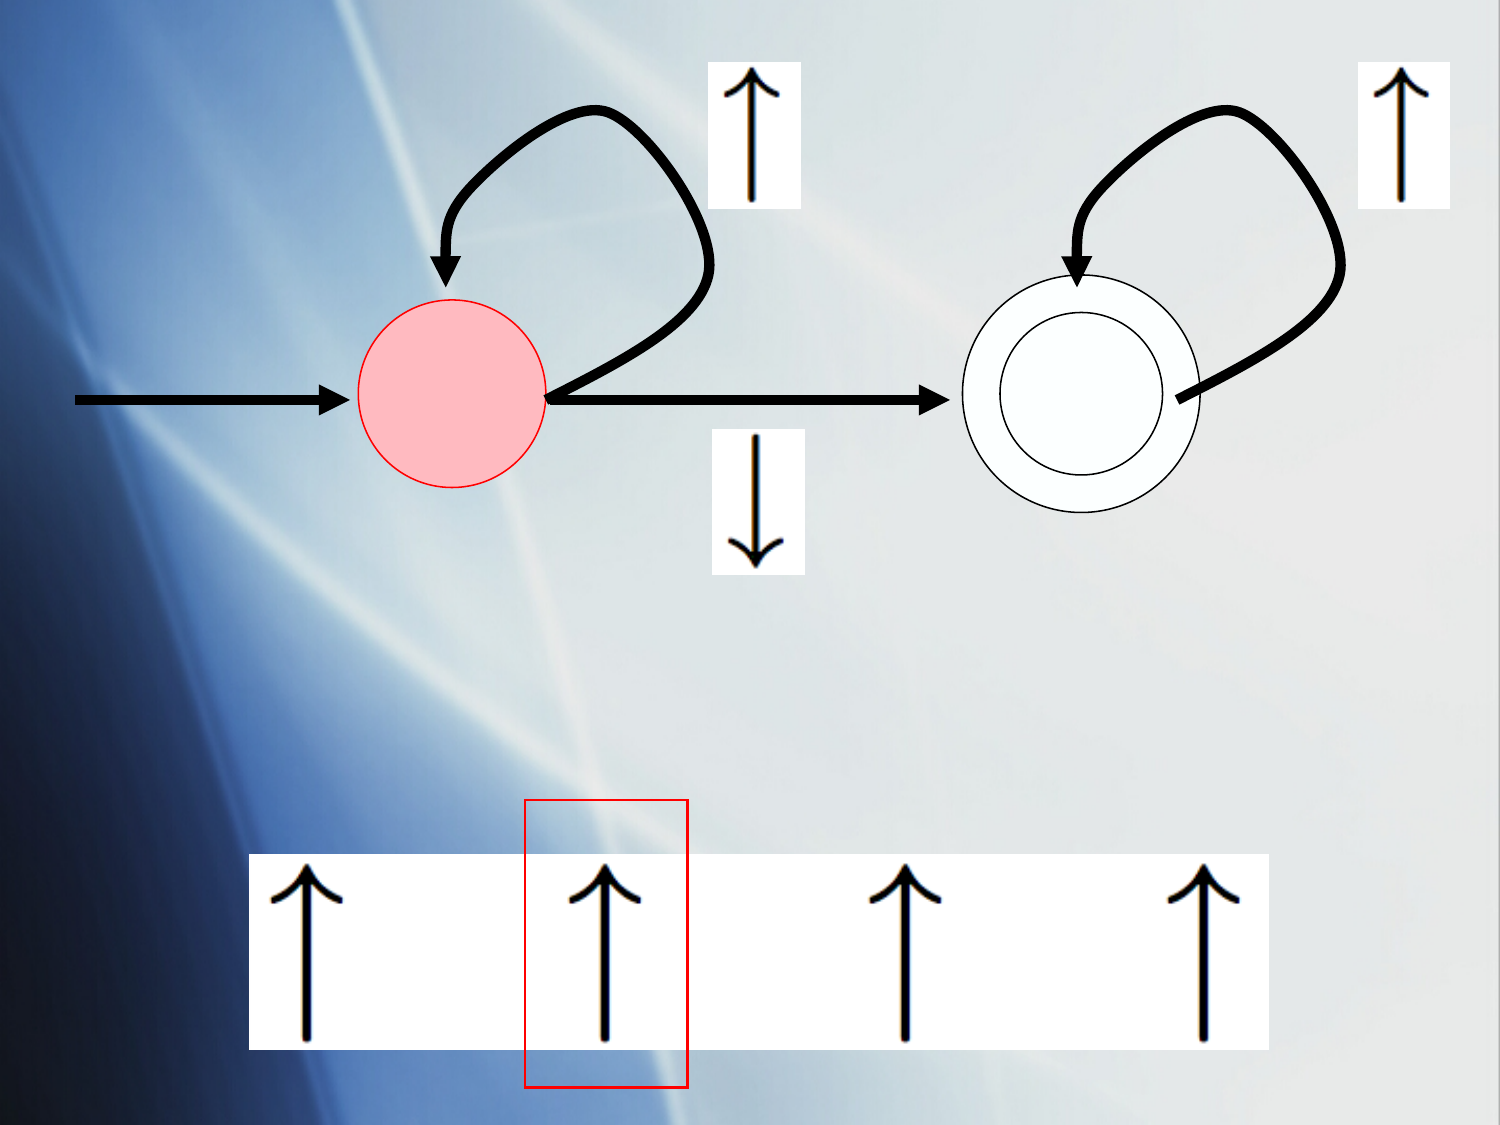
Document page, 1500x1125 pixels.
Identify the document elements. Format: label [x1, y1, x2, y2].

text_box [358, 299, 546, 488]
picture [0, 0, 1500, 1125]
text_box [962, 275, 1201, 513]
